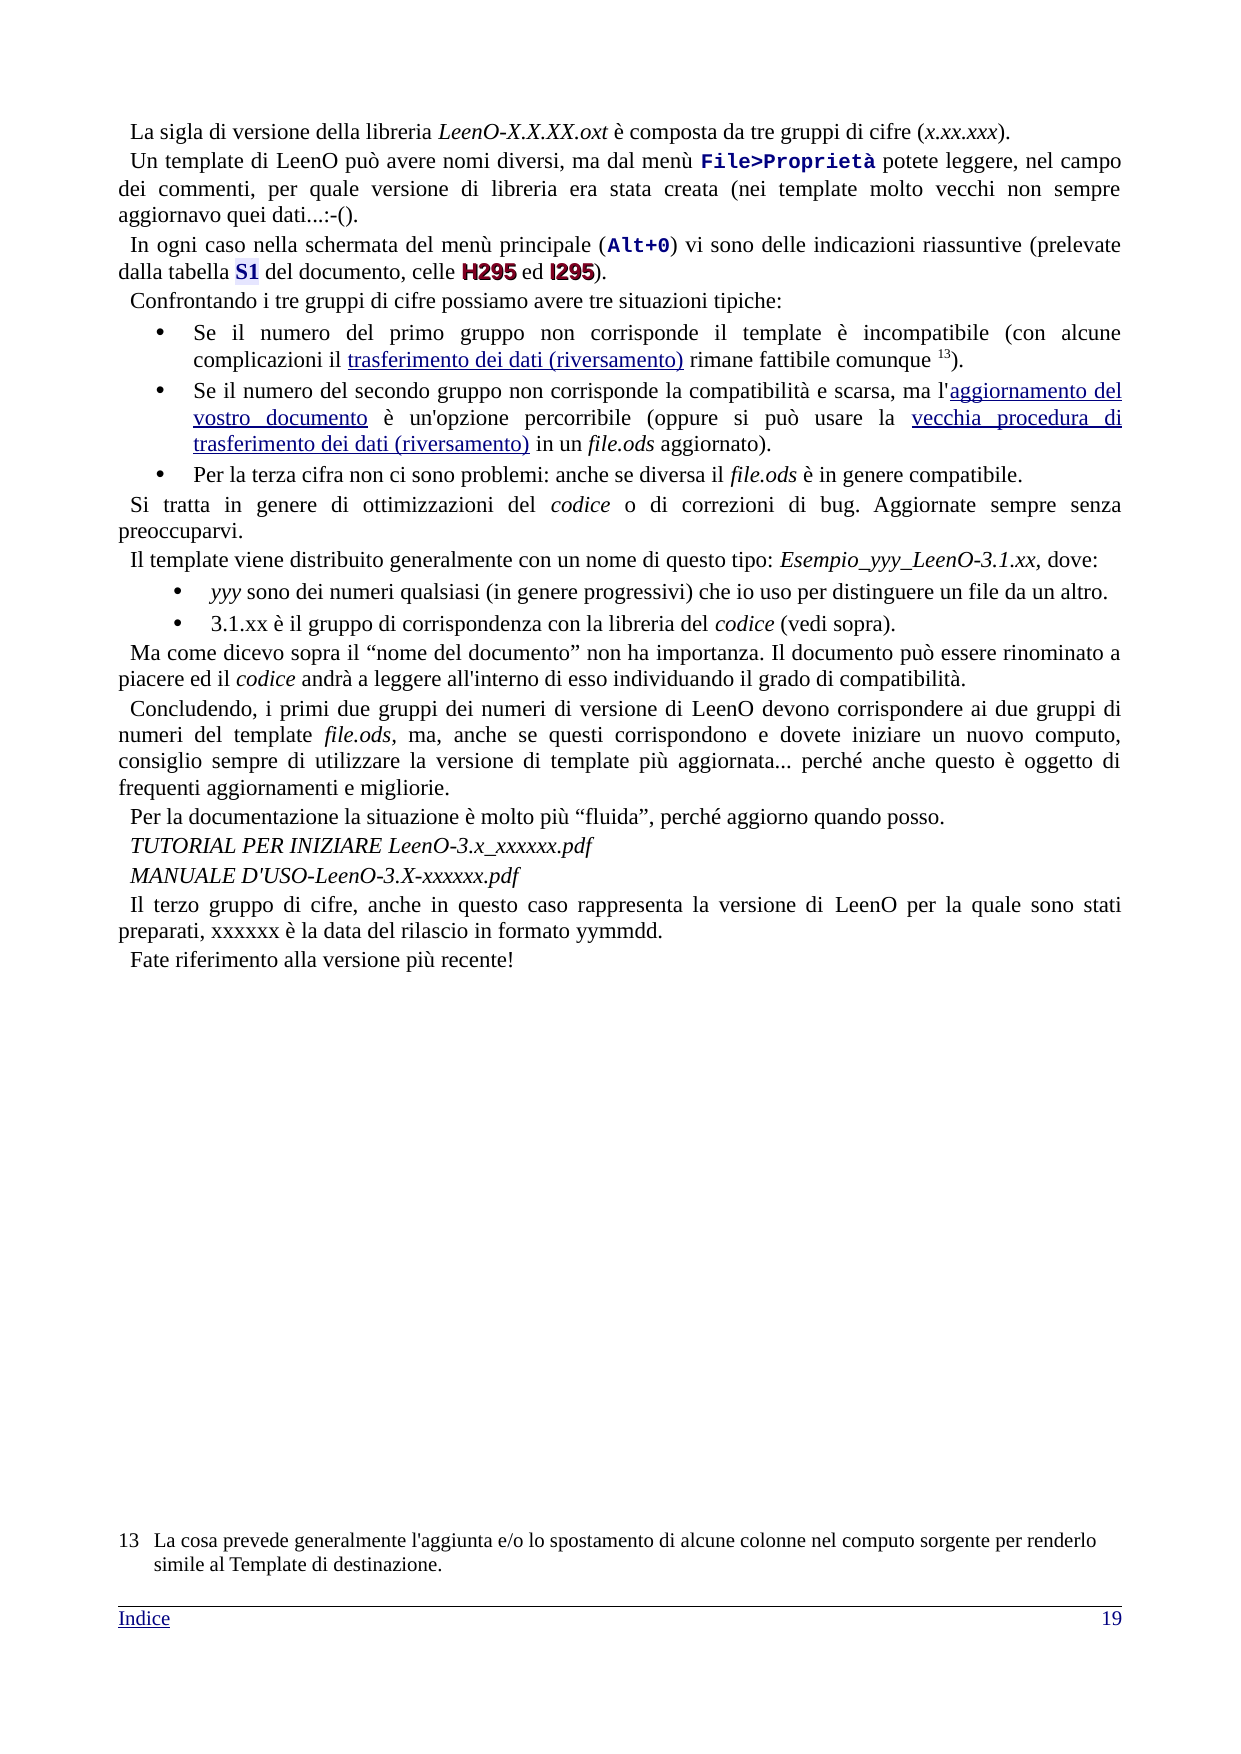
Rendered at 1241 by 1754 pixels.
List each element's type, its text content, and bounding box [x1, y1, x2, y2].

list La cosa prevede generalmente l'aggiunta e/o lo spostamento di alcune colonne nel computo sorgente per renderlo simile al Template di destinazione. [118, 1528, 1122, 1576]
text Ma come dicevo sopra il “nome del documento” non ha importanza. Il documento può essere rinominato a piacere ed il codice andrà a leggere all'interno di esso individuando il grado di compatibilità. [118, 639, 1122, 692]
list 3.1.xx è il gruppo di corrispondenza con la libreria del codice (vedi sopra). [173, 607, 1122, 636]
list Se il numero del primo gruppo non corrisponde il template è incompatibile (con alcune complicazioni il trasferimento dei dati (riversamento) rimane fattibile comunque ). [156, 317, 1122, 372]
text In ogni caso nella schermata del menù principale (Alt+0) vi sono delle indicazioni riassuntive (prelevate dalla tabella S1 del documento, celle H295 ed I295). [118, 231, 1122, 285]
text TUTORIAL PER INIZIARE LeenO-3.x_xxxxxx.pdf [118, 832, 1122, 859]
text Per la documentazione la situazione è molto più “fluida”, perché aggiorno quando posso. [118, 803, 1122, 829]
list Per la terza cifra non ci sono problemi: anche se diversa il file.ods è in genere compatibile. [156, 459, 1122, 488]
text La sigla di versione della libreria LeenO-X.X.XX.oxt è composta da tre gruppi di cifre (x.xx.xxx). [118, 118, 1122, 144]
text Concludendo, i primi due gruppi dei numeri di versione di LeenO devono corrispondere ai due gruppi di numeri del template file.ods, ma, anche se questi corrispondono e dovete iniziare un nuovo computo, consiglio sempre di utilizzare la versione di template più aggiornata... perché anche questo è oggetto di frequenti aggiornamenti e migliorie. [118, 695, 1122, 800]
text Un template di LeenO può avere nomi diversi, ma dal menù File>Proprietà potete leggere, nel campo dei commenti, per quale versione di libreria era stata creata (nei template molto vecchi non sempre aggiornavo quei dati...:-(). [118, 147, 1122, 228]
text Il template viene distribuito generalmente con un nome di questo tipo: Esempio_yyy_LeenO-3.1.xx, dove: [118, 547, 1122, 573]
list Se il numero del secondo gruppo non corrisponde la compatibilità e scarsa, ma l'aggiornamento del vostro documento è un'opzione percorribile (oppure si può usare la vecchia procedura di trasferimento dei dati (riversamento) in un file.ods aggiornato). [156, 375, 1122, 456]
list yyy sono dei numeri qualsiasi (in genere progressivi) che io uso per distinguere un file da un altro. [173, 576, 1122, 604]
text MANUALE D'USO-LeenO-3.X-xxxxxx.pdf [118, 862, 1122, 888]
text Il terzo gruppo di cifre, anche in questo caso rappresenta la versione di LeenO per la quale sono stati preparati, xxxxxx è la data del rilascio in formato yymmdd. [118, 891, 1122, 944]
text Fate riferimento alla versione più recente! [118, 947, 1122, 973]
text Si tratta in genere di ottimizzazioni del codice o di correzioni di bug. Aggiornate sempre senza preoccuparvi. [118, 491, 1122, 544]
text Confrontando i tre gruppi di cifre possiamo avere tre situazioni tipiche: [118, 288, 1122, 314]
